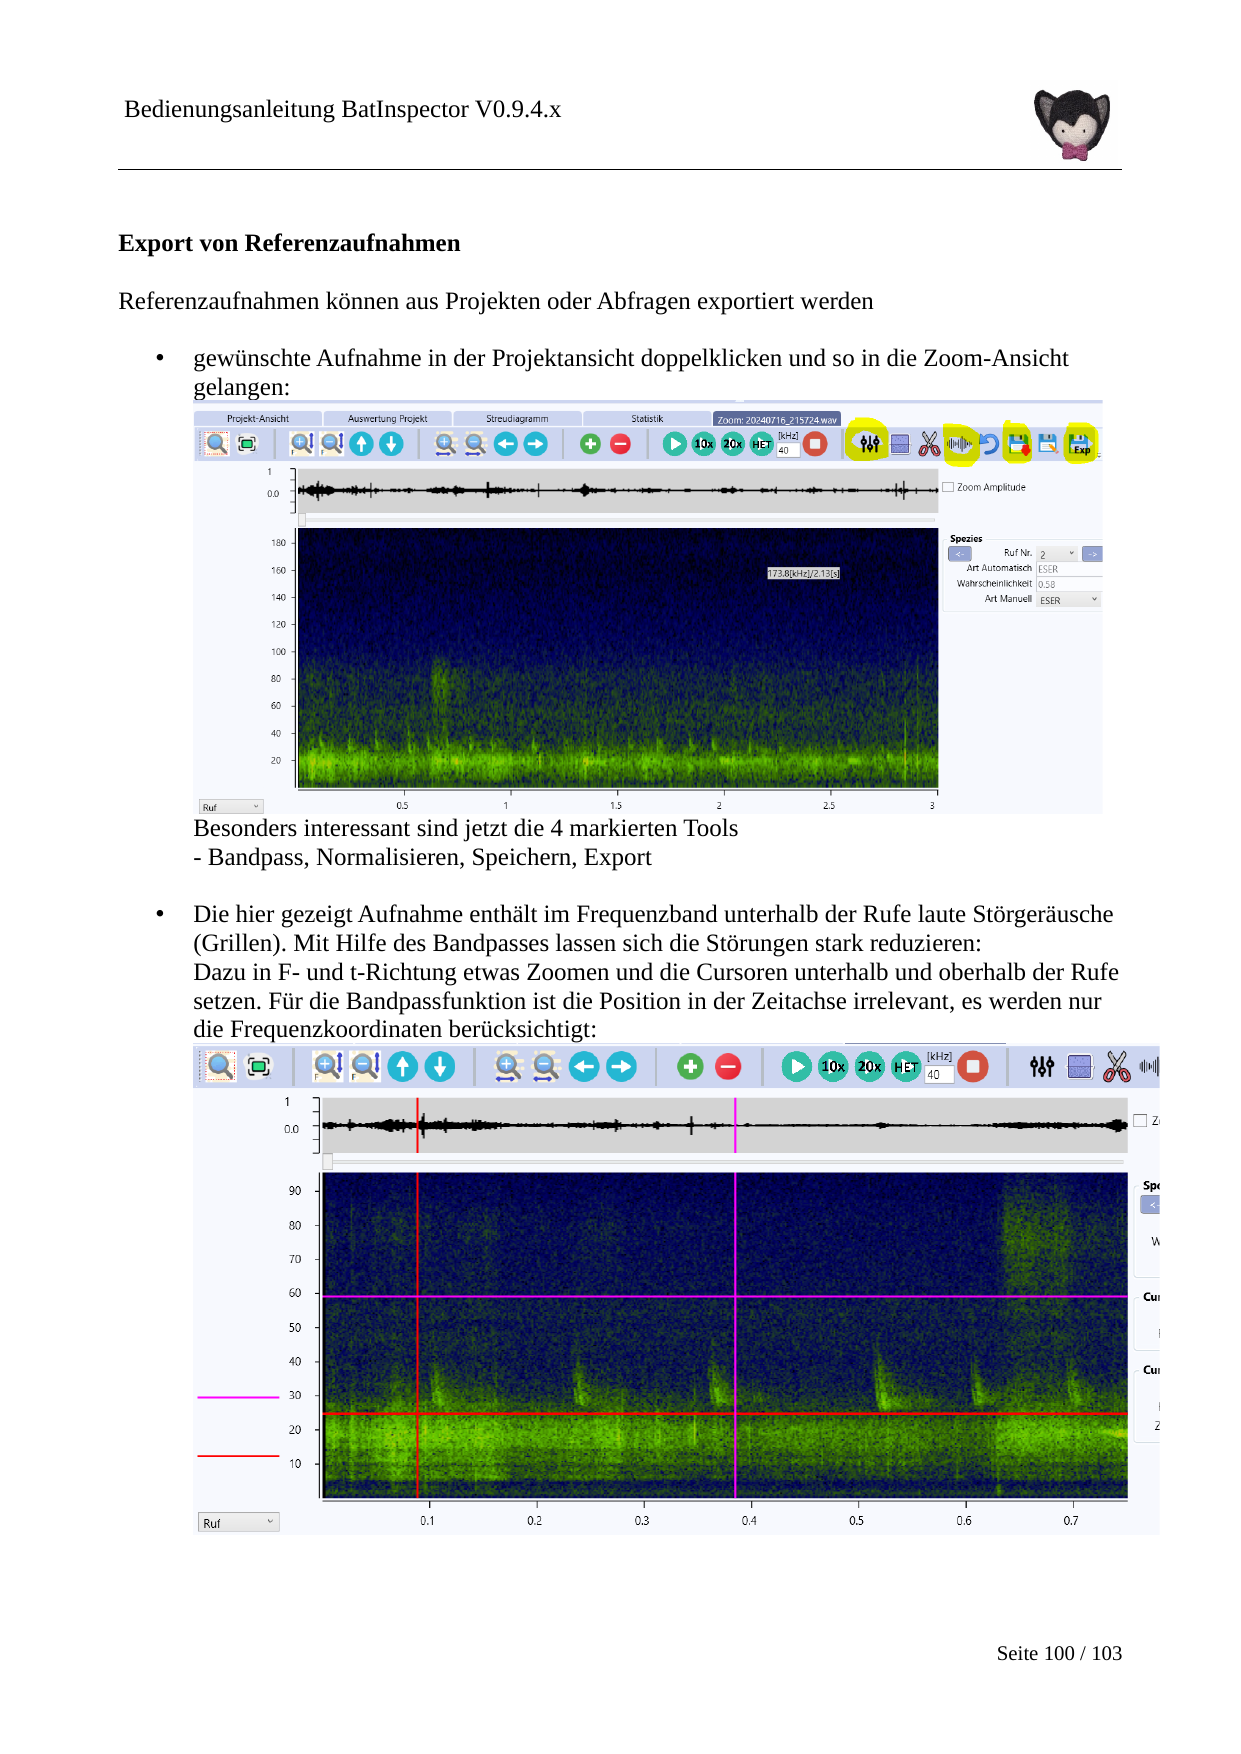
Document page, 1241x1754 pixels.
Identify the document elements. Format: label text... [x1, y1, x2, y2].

text Export von Referenzaufnahmen [118, 228, 1122, 257]
list Die hier gezeigt Aufnahme enthält im Frequenzband unterhalb der Rufe laute Störgeräusche (Grillen). Mit Hilfe des Bandpasses lassen sich die Störungen stark reduzieren: Dazu in F- und t-Richtung etwas Zoomen und die Cursoren unterhalb und oberhalb der Rufe setzen. Für die Bandpassfunktion ist die Position in der Zeitachse irrelevant, es werden nur die Frequenzkoordinaten berücksichtigt: [156, 899, 1122, 1043]
picture [1030, 80, 1119, 169]
list gewünschte Aufnahme in der Projektansicht doppelklicken und so in die Zoom-Ansicht gelangen: Besonders interessant sind jetzt die 4 markierten Tools - Bandpass, Normalisieren, Speichern, Export [156, 343, 1122, 899]
picture [193, 400, 1103, 814]
text Referenzaufnahmen können aus Projekten oder Abfragen exportiert werden [118, 286, 1122, 314]
picture [193, 1043, 1160, 1535]
